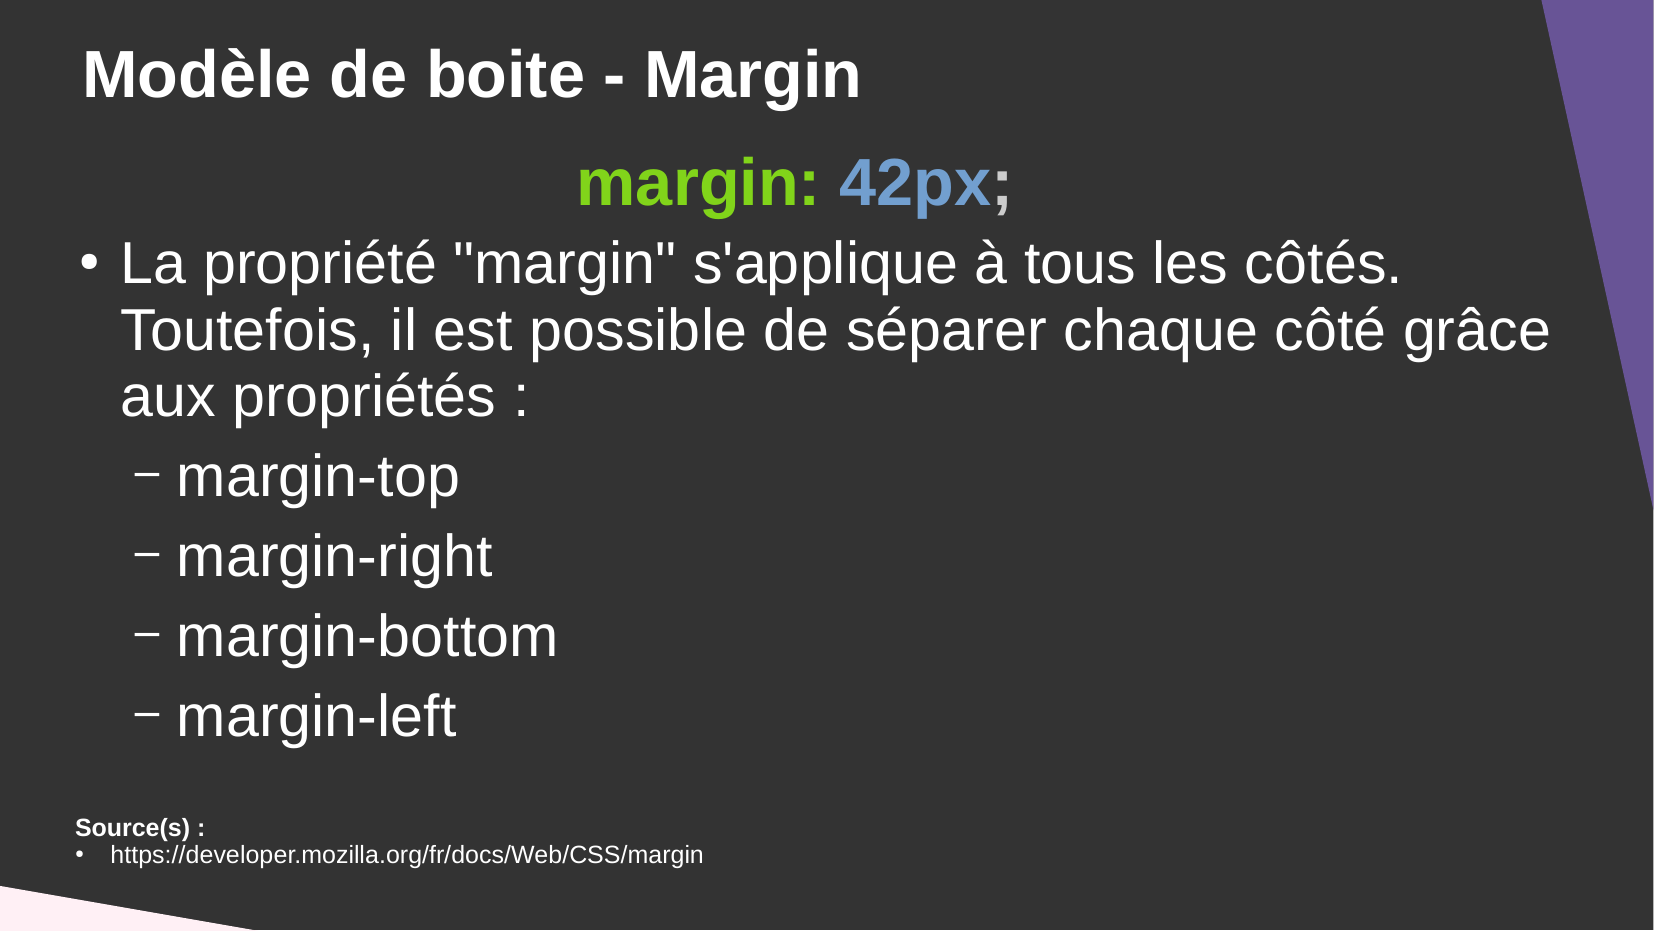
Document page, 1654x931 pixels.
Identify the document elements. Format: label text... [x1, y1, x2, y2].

text_box [1541, 0, 1654, 513]
text_box margin: 42px; [507, 137, 1083, 231]
list La propriété "margin" s'applique à tous les côtés. Toutefois, il est possible de séparer chaque côté grâce aux propriétés : margin-top margin-right margin-bottom margin-left [64, 230, 1604, 753]
text_box [0, 885, 260, 931]
title Modèle de boite - Margin [82, 37, 1312, 112]
text_box Source(s) : https://developer.mozilla.org/fr/docs/Web/CSS/margin [60, 805, 1546, 913]
